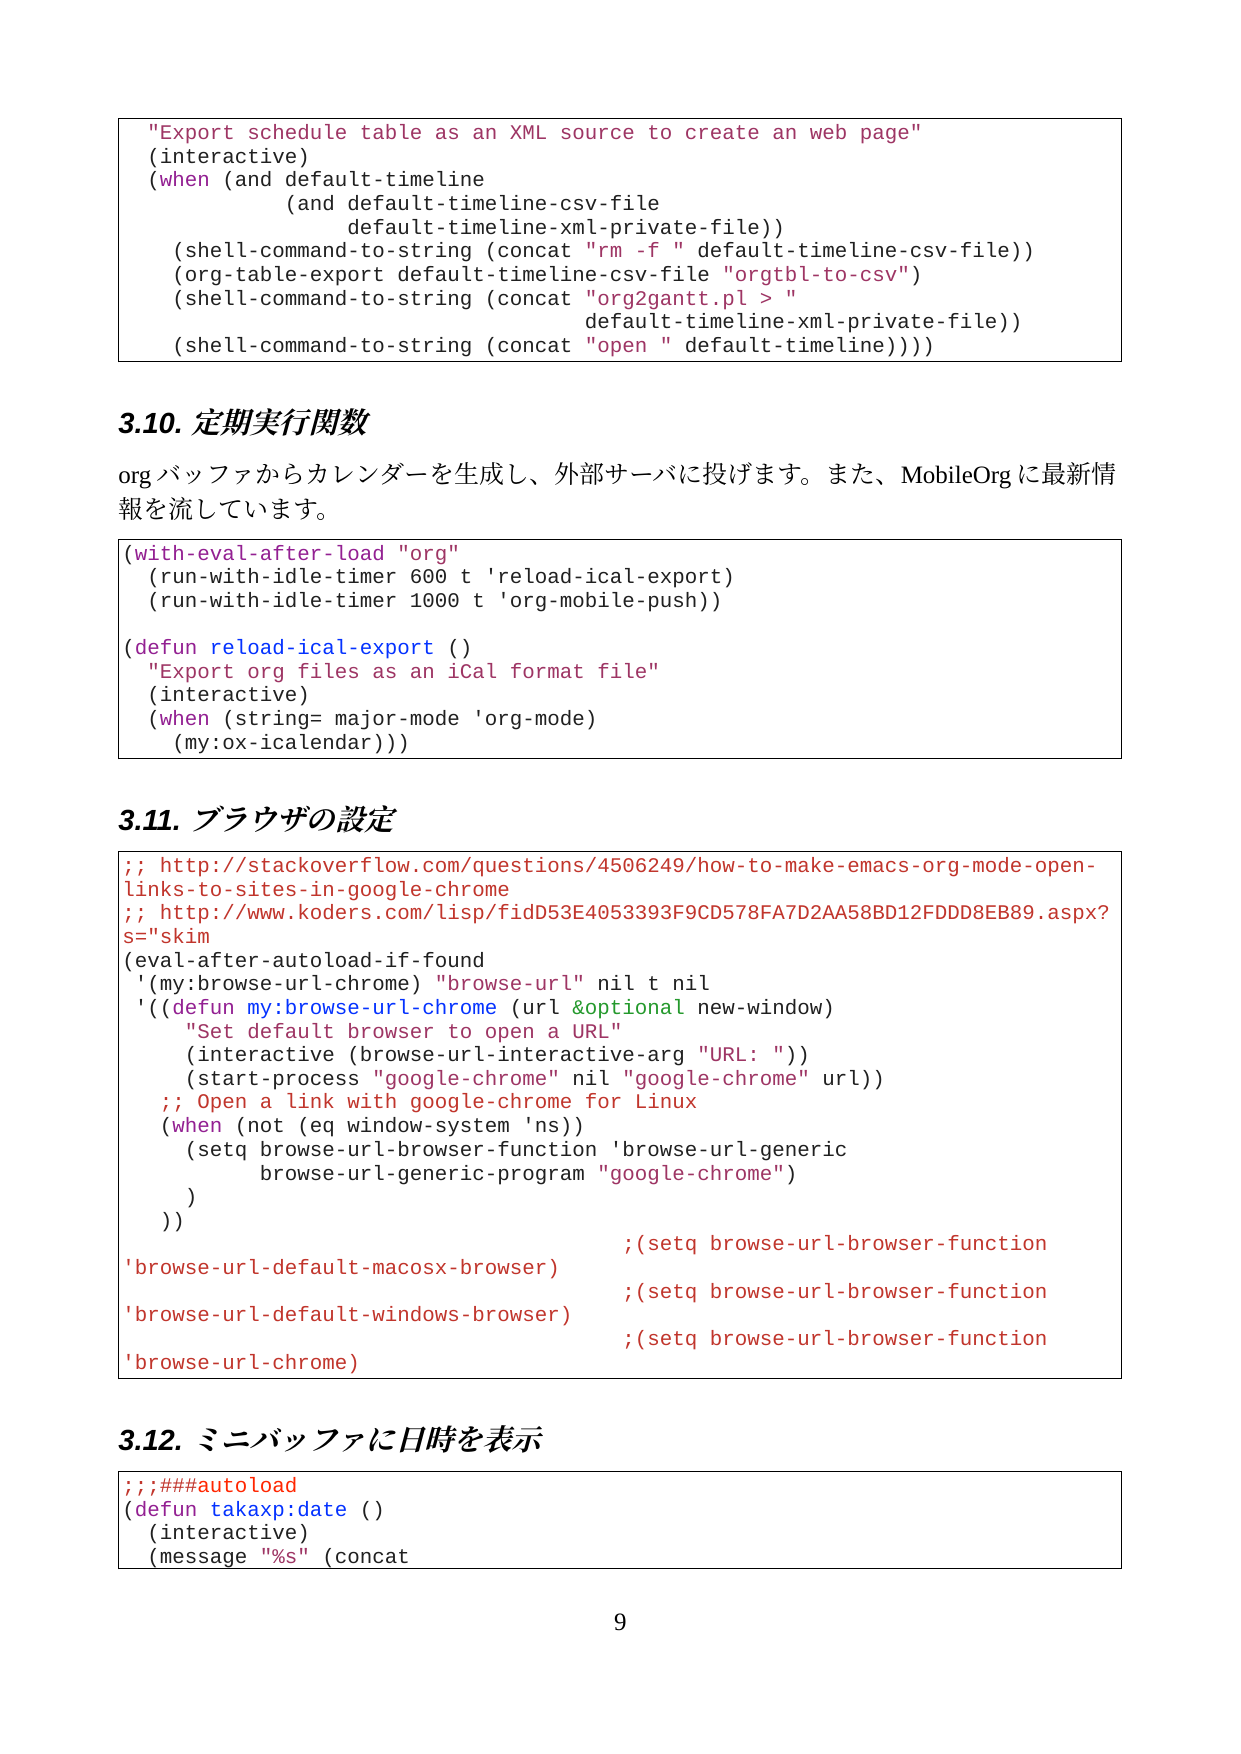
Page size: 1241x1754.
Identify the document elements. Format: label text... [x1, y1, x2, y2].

text (defun takaxp:date () [119, 1495, 1121, 1518]
text browse-url-generic-program "google-chrome") [119, 1158, 1121, 1182]
text (start-process "google-chrome" nil "google-chrome" url)) [119, 1064, 1121, 1088]
text (defun reload-ical-export () [119, 633, 1121, 657]
text (run-with-idle-timer 1000 t 'org-mobile-push)) [119, 586, 1121, 609]
text (with-eval-after-load "org" [119, 540, 1121, 562]
text (my:ox-icalendar))) [119, 728, 1121, 758]
text default-timeline-xml-private-file)) [119, 213, 1121, 236]
text "Export schedule table as an XML source to create an web page" [119, 119, 1121, 142]
text (eval-after-autoload-if-found [119, 946, 1121, 969]
text (and default-timeline-csv-file [119, 189, 1121, 213]
text ;; http://www.koders.com/lisp/fidD53E4053393F9CD578FA7D2AA58BD12FDDD8EB89.aspx?s="skim [119, 898, 1121, 946]
text (message "%s" (concat [119, 1542, 1121, 1568]
subtitle 定期実行関数 [118, 400, 1122, 442]
text (run-with-idle-timer 600 t 'reload-ical-export) [119, 562, 1121, 586]
text (interactive) [119, 681, 1121, 704]
text ;;;###autoload [119, 1472, 1121, 1495]
text (interactive (browse-url-interactive-arg "URL: ")) [119, 1040, 1121, 1064]
text (shell-command-to-string (concat "rm -f " default-timeline-csv-file)) [119, 236, 1121, 260]
text ;; http://stackoverflow.com/questions/4506249/how-to-make-emacs-org-mode-open-links-to-sites-in-google-chrome [119, 852, 1121, 898]
text (org-table-export default-timeline-csv-file "orgtbl-to-csv") [119, 260, 1121, 284]
text (when (and default-timeline [119, 165, 1121, 189]
subtitle ミニバッファに日時を表示 [118, 1417, 1122, 1458]
text ) [119, 1182, 1121, 1206]
text (setq browse-url-browser-function 'browse-url-generic [119, 1135, 1121, 1158]
text ;(setq browse-url-browser-function 'browse-url-default-macosx-browser) [119, 1229, 1121, 1277]
text '((defun my:browse-url-chrome (url &optional new-window) [119, 993, 1121, 1017]
text (when (string= major-mode 'org-mode) [119, 704, 1121, 728]
text "Set default browser to open a URL" [119, 1017, 1121, 1040]
text (when (not (eq window-system 'ns)) [119, 1111, 1121, 1135]
subtitle ブラウザの設定 [118, 797, 1122, 839]
text default-timeline-xml-private-file)) [119, 307, 1121, 331]
text )) [119, 1206, 1121, 1229]
text '(my:browse-url-chrome) "browse-url" nil t nil [119, 969, 1121, 993]
text ;(setq browse-url-browser-function 'browse-url-chrome) [119, 1324, 1121, 1378]
text ;(setq browse-url-browser-function 'browse-url-default-windows-browser) [119, 1277, 1121, 1324]
text (interactive) [119, 1518, 1121, 1542]
text orgバッファからカレンダーを生成し、外部サーバに投げます。また、MobileOrgに最新情報を流しています。 [118, 454, 1122, 526]
text (shell-command-to-string (concat "open " default-timeline)))) [119, 331, 1121, 361]
text (interactive) [119, 142, 1121, 165]
text ;; Open a link with google-chrome for Linux [119, 1088, 1121, 1111]
text (shell-command-to-string (concat "org2gantt.pl > " [119, 284, 1121, 307]
text "Export org files as an iCal format file" [119, 657, 1121, 681]
